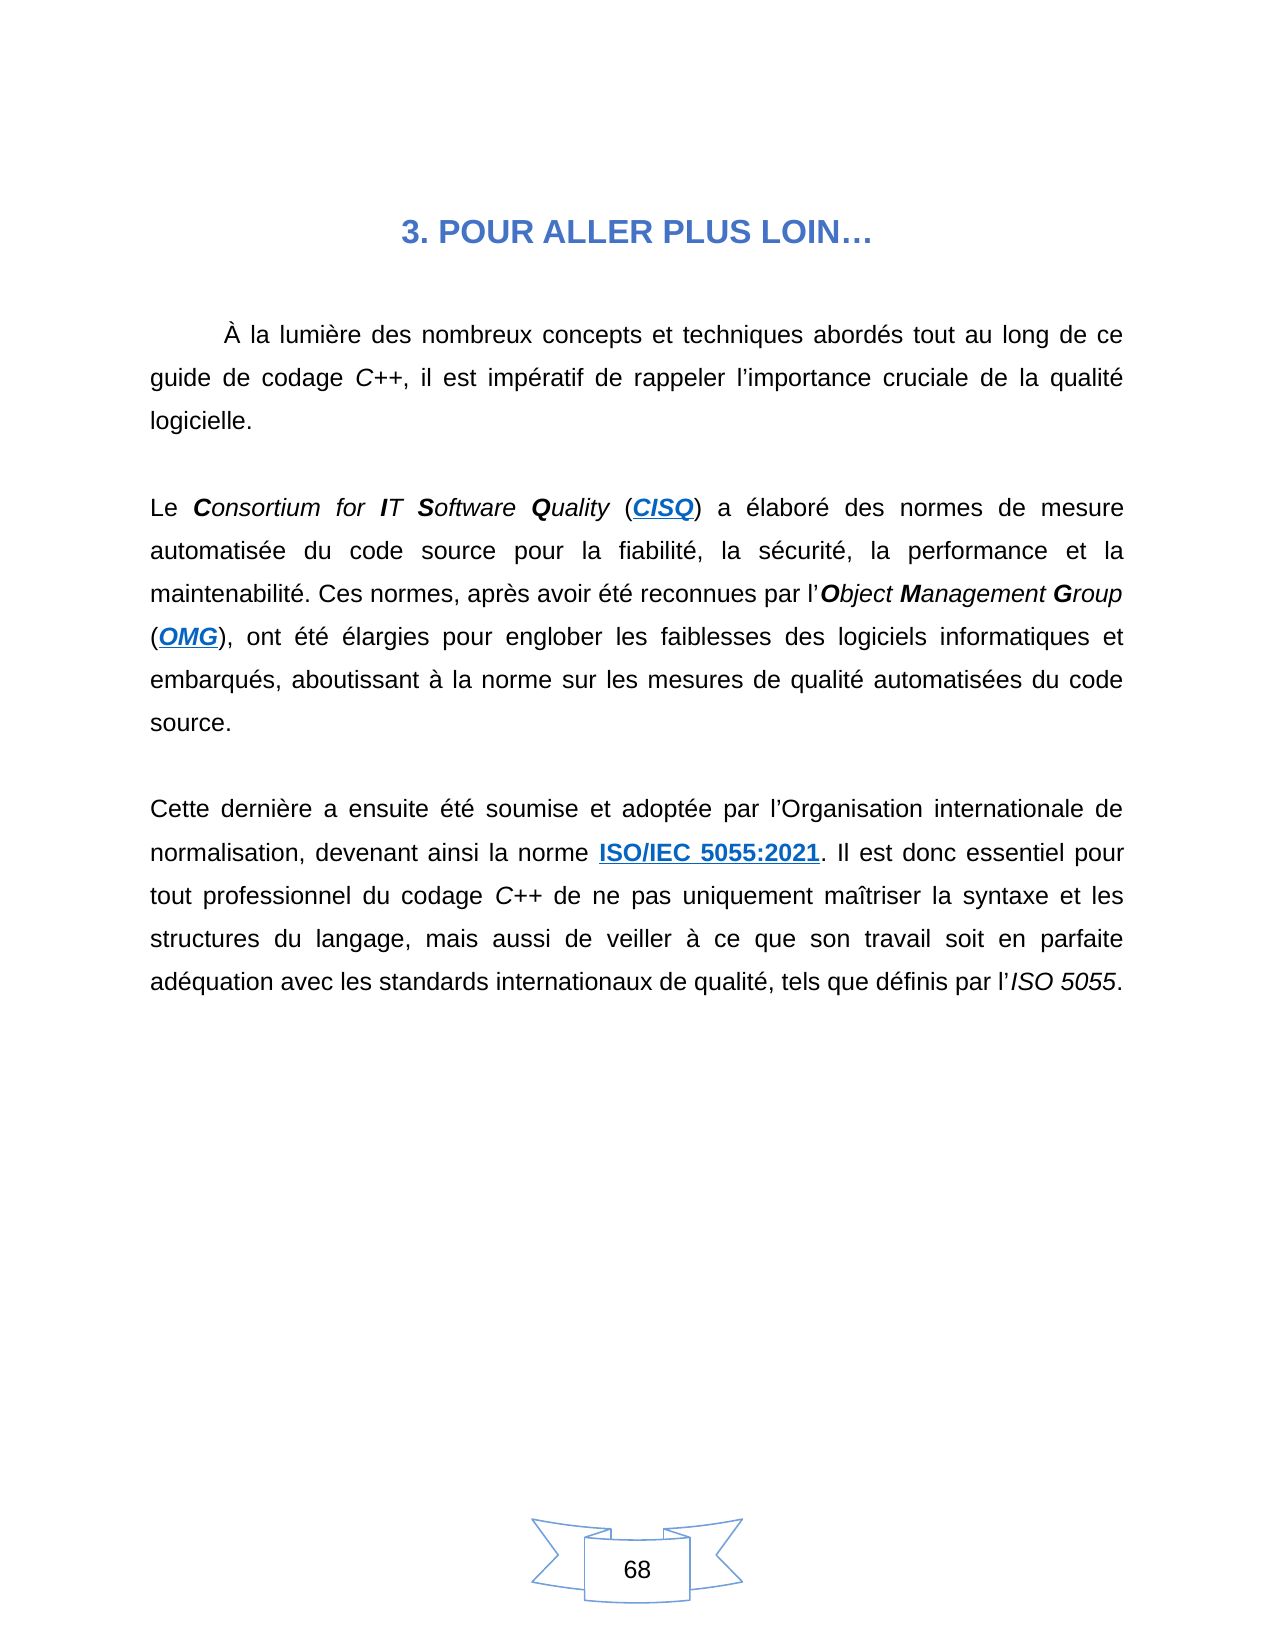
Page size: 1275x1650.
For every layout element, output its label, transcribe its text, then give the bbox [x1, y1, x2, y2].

text Le Consortium for IT Software Quality (CISQ) a élaboré des normes de mesure automatisée du code source pour la fiabilité, la sécurité, la performance et la maintenabilité. Ces normes, après avoir été reconnues par l’Object Management Group (OMG), ont été élargies pour englober les faiblesses des logiciels informatiques et embarqués, aboutissant à la norme sur les mesures de qualité automatisées du code source. [150, 493, 1125, 737]
text À la lumière des nombreux concepts et techniques abordés tout au long de ce guide de codage C++, il est impératif de rappeler l’importance cruciale de la qualité logicielle. [150, 320, 1125, 435]
text Cette dernière a ensuite été soumise et adoptée par l’Organisation internationale de normalisation, devenant ainsi la norme ISO/IEC 5055:2021. Il est donc essentiel pour tout professionnel du codage C++ de ne pas uniquement maîtriser la syntaxe et les structures du langage, mais aussi de veiller à ce que son travail soit en parfaite adéquation avec les standards internationaux de qualité, tels que définis par l’ISO 5055. [150, 794, 1125, 996]
subtitle 3. Pour aller plus loin… [150, 212, 1125, 251]
